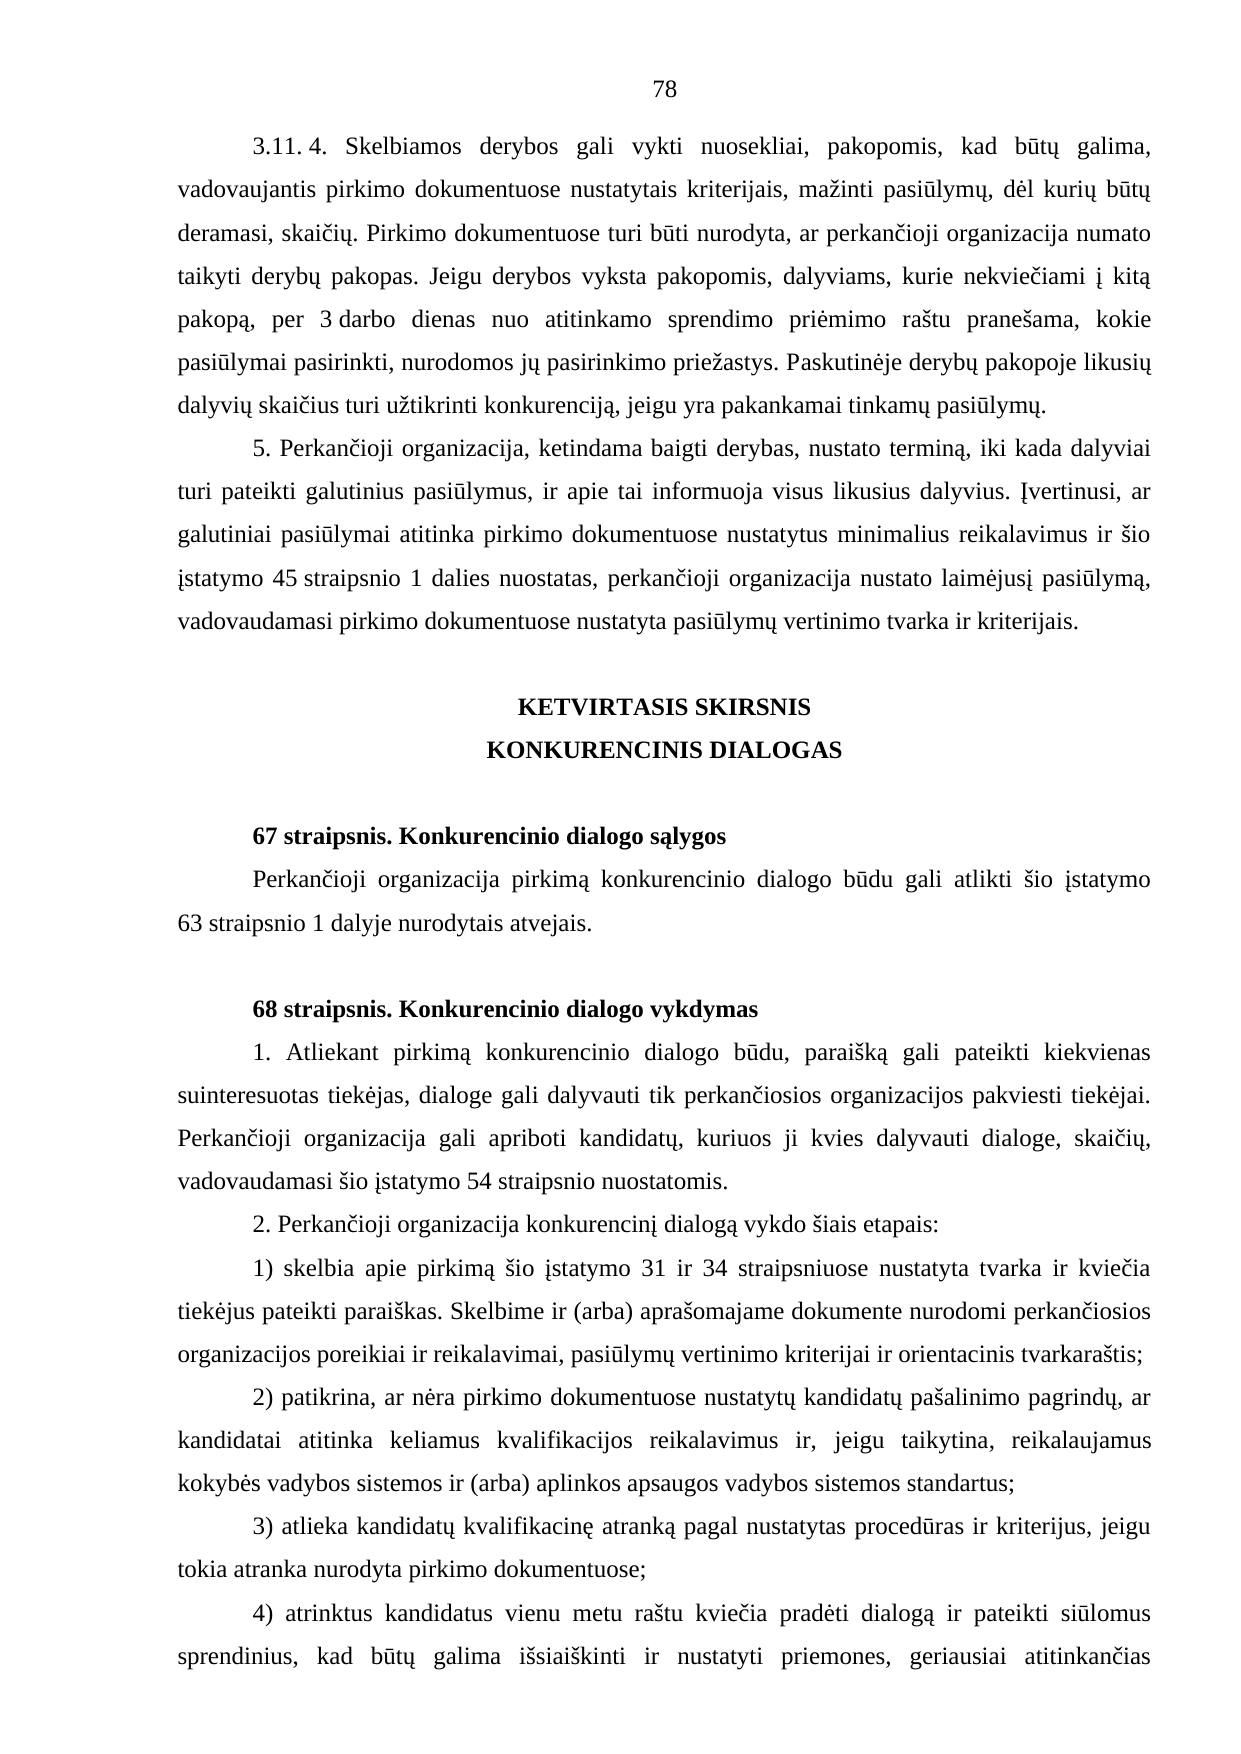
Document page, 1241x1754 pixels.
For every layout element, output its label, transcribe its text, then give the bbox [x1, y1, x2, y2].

text 1. Atliekant pirkimą konkurencinio dialogo būdu, paraišką gali pateikti kiekvienas suinteresuotas tiekėjas, dialoge gali dalyvauti tik perkančiosios organizacijos pakviesti tiekėjai. Perkančioji organizacija gali apriboti kandidatų, kuriuos ji kvies dalyvauti dialoge, skaičių, vadovaudamasi šio įstatymo 54 straipsnio nuostatomis. [177, 1037, 1152, 1195]
text 67 straipsnis. Konkurencinio dialogo sąlygos [177, 821, 1152, 850]
text 5. Perkančioji organizacija, ketindama baigti derybas, nustato terminą, iki kada dalyviai turi pateikti galutinius pasiūlymus, ir apie tai informuoja visus likusius dalyvius. Įvertinusi, ar galutiniai pasiūlymai atitinka pirkimo dokumentuose nustatytus minimalius reikalavimus ir šio įstatymo 45 straipsnio 1 dalies nuostatas, perkančioji organizacija nustato laimėjusį pasiūlymą, vadovaudamasi pirkimo dokumentuose nustatyta pasiūlymų vertinimo tvarka ir kriterijais. [177, 433, 1152, 634]
subtitle 4. Skelbiamos derybos gali vykti nuosekliai, pakopomis, kad būtų galima, vadovaujantis pirkimo dokumentuose nustatytais kriterijais, mažinti pasiūlymų, dėl kurių būtų deramasi, skaičių. Pirkimo dokumentuose turi būti nurodyta, ar perkančioji organizacija numato taikyti derybų pakopas. Jeigu derybos vyksta pakopomis, dalyviams, kurie nekviečiami į kitą pakopą, per 3 darbo dienas nuo atitinkamo sprendimo priėmimo raštu pranešama, kokie pasiūlymai pasirinkti, nurodomos jų pasirinkimo priežastys. Paskutinėje derybų pakopoje likusių dalyvių skaičius turi užtikrinti konkurenciją, jeigu yra pakankamai tinkamų pasiūlymų. [177, 131, 1152, 419]
text 1) skelbia apie pirkimą šio įstatymo 31 ir 34 straipsniuose nustatyta tvarka ir kviečia tiekėjus pateikti paraiškas. Skelbime ir (arba) aprašomajame dokumente nurodomi perkančiosios organizacijos poreikiai ir reikalavimai, pasiūlymų vertinimo kriterijai ir orientacinis tvarkaraštis; [177, 1253, 1152, 1368]
text 68 straipsnis. Konkurencinio dialogo vykdymas [177, 994, 1152, 1023]
text KONKURENCINIS DIALOGAS [177, 735, 1152, 764]
text 4) atrinktus kandidatus vienu metu raštu kviečia pradėti dialogą ir pateikti siūlomus sprendinius, kad būtų galima išsiaiškinti ir nustatyti priemones, geriausiai atitinkančias [177, 1598, 1152, 1669]
text Perkančioji organizacija pirkimą konkurencinio dialogo būdu gali atlikti šio įstatymo 63 straipsnio 1 dalyje nurodytais atvejais. [177, 864, 1152, 936]
text KETVIRTASIS SKIRSNIS [177, 692, 1152, 721]
text 2. Perkančioji organizacija konkurencinį dialogą vykdo šiais etapais: [177, 1209, 1152, 1238]
text 2) patikrina, ar nėra pirkimo dokumentuose nustatytų kandidatų pašalinimo pagrindų, ar kandidatai atitinka keliamus kvalifikacijos reikalavimus ir, jeigu taikytina, reikalaujamus kokybės vadybos sistemos ir (arba) aplinkos apsaugos vadybos sistemos standartus; [177, 1382, 1152, 1497]
text 3) atlieka kandidatų kvalifikacinę atranką pagal nustatytas procedūras ir kriterijus, jeigu tokia atranka nurodyta pirkimo dokumentuose; [177, 1511, 1152, 1583]
